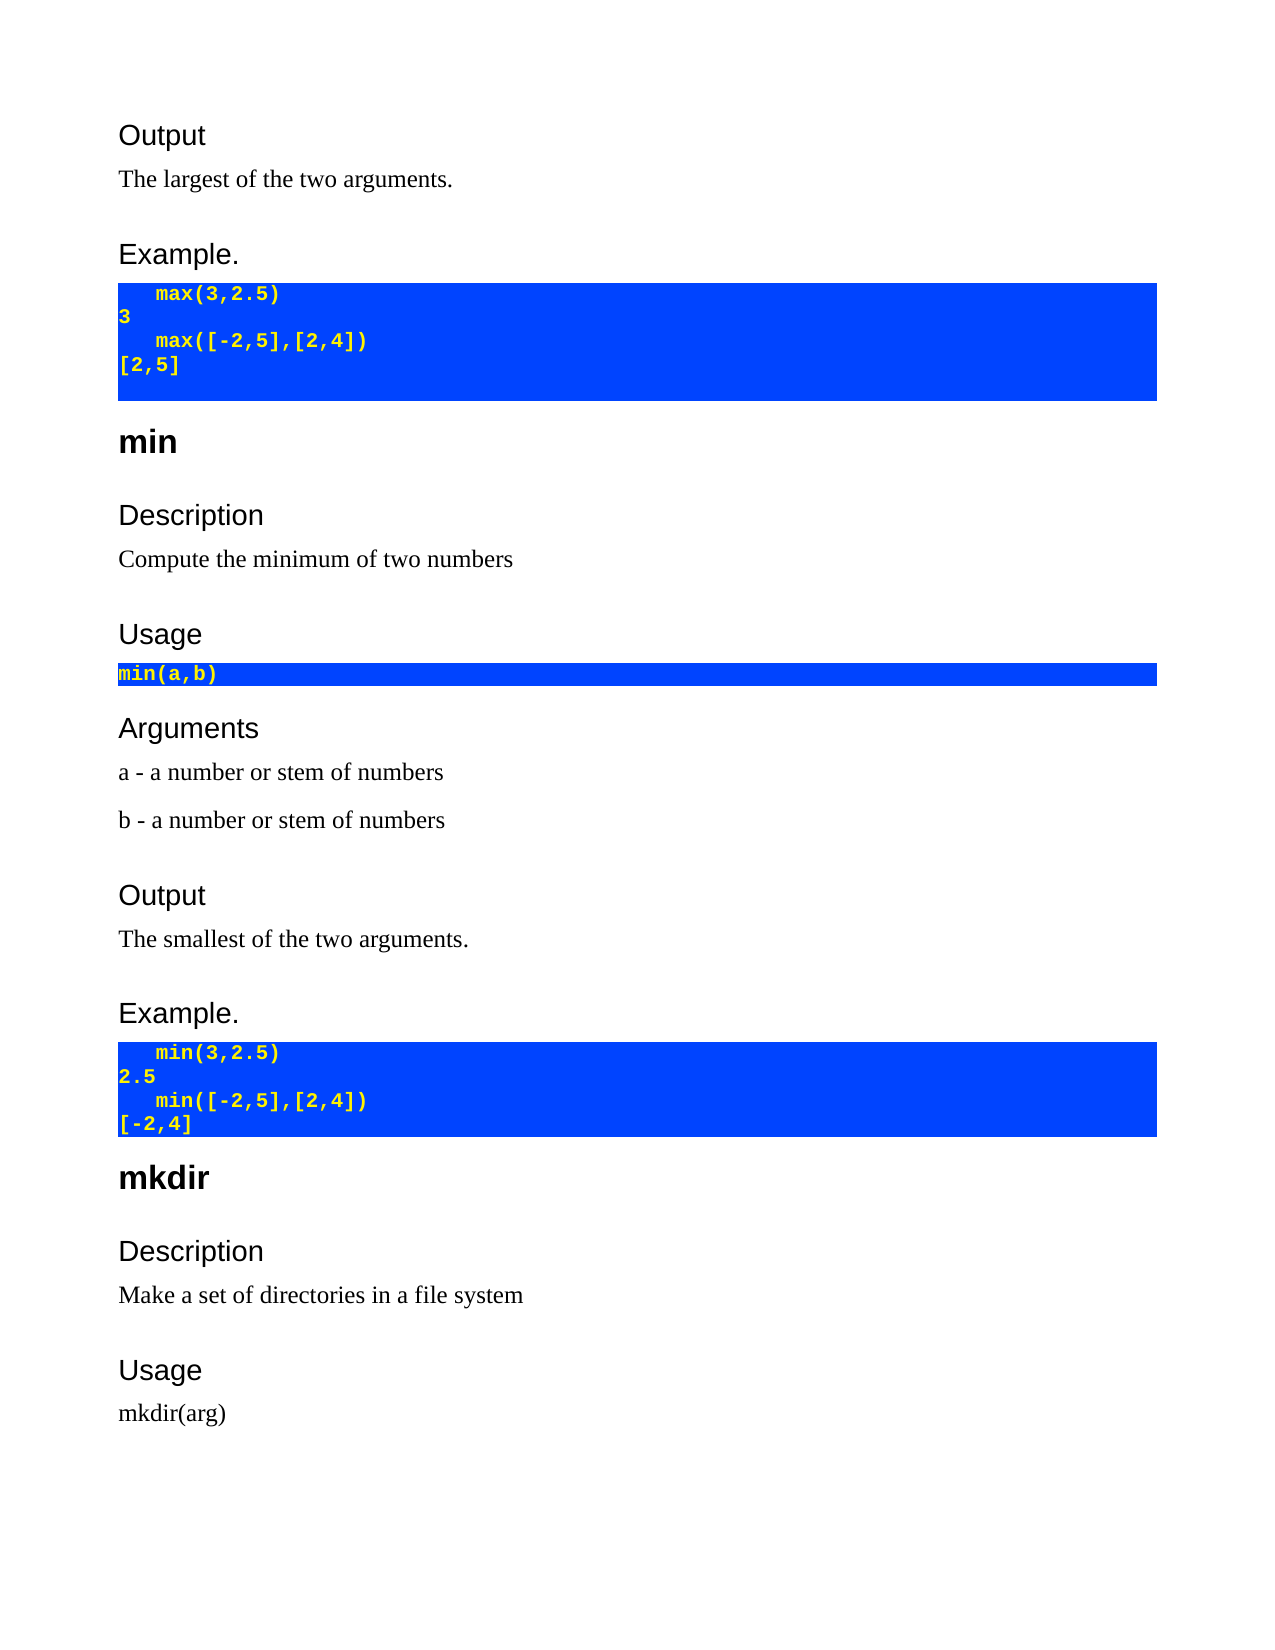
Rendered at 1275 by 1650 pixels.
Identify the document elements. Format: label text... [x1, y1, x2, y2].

subtitle Description [118, 1234, 1157, 1267]
text max([-2,5],[2,4]) [118, 330, 1157, 354]
text 3 [118, 306, 1157, 330]
subtitle Usage [118, 1352, 1157, 1386]
text The smallest of the two arguments. [118, 924, 1157, 952]
text [-2,4] [118, 1113, 1157, 1137]
subtitle min [118, 422, 1157, 461]
text mkdir(arg) [118, 1398, 1157, 1427]
subtitle mkdir [118, 1158, 1157, 1196]
subtitle Example. [118, 237, 1157, 270]
subtitle Output [118, 118, 1157, 152]
subtitle Usage [118, 617, 1157, 650]
subtitle Description [118, 498, 1157, 532]
text The largest of the two arguments. [118, 164, 1157, 193]
text min(a,b) [118, 663, 1157, 686]
text b - a number or stem of numbers [118, 805, 1157, 834]
subtitle Example. [118, 996, 1157, 1030]
text min(3,2.5) [118, 1042, 1157, 1066]
text max(3,2.5) [118, 283, 1157, 306]
text Compute the minimum of two numbers [118, 544, 1157, 573]
subtitle Arguments [118, 711, 1157, 745]
text [2,5] [118, 354, 1157, 377]
text min([-2,5],[2,4]) [118, 1089, 1157, 1113]
text a - a number or stem of numbers [118, 757, 1157, 786]
text Make a set of directories in a file system [118, 1280, 1157, 1309]
text 2.5 [118, 1066, 1157, 1089]
subtitle Output [118, 878, 1157, 911]
